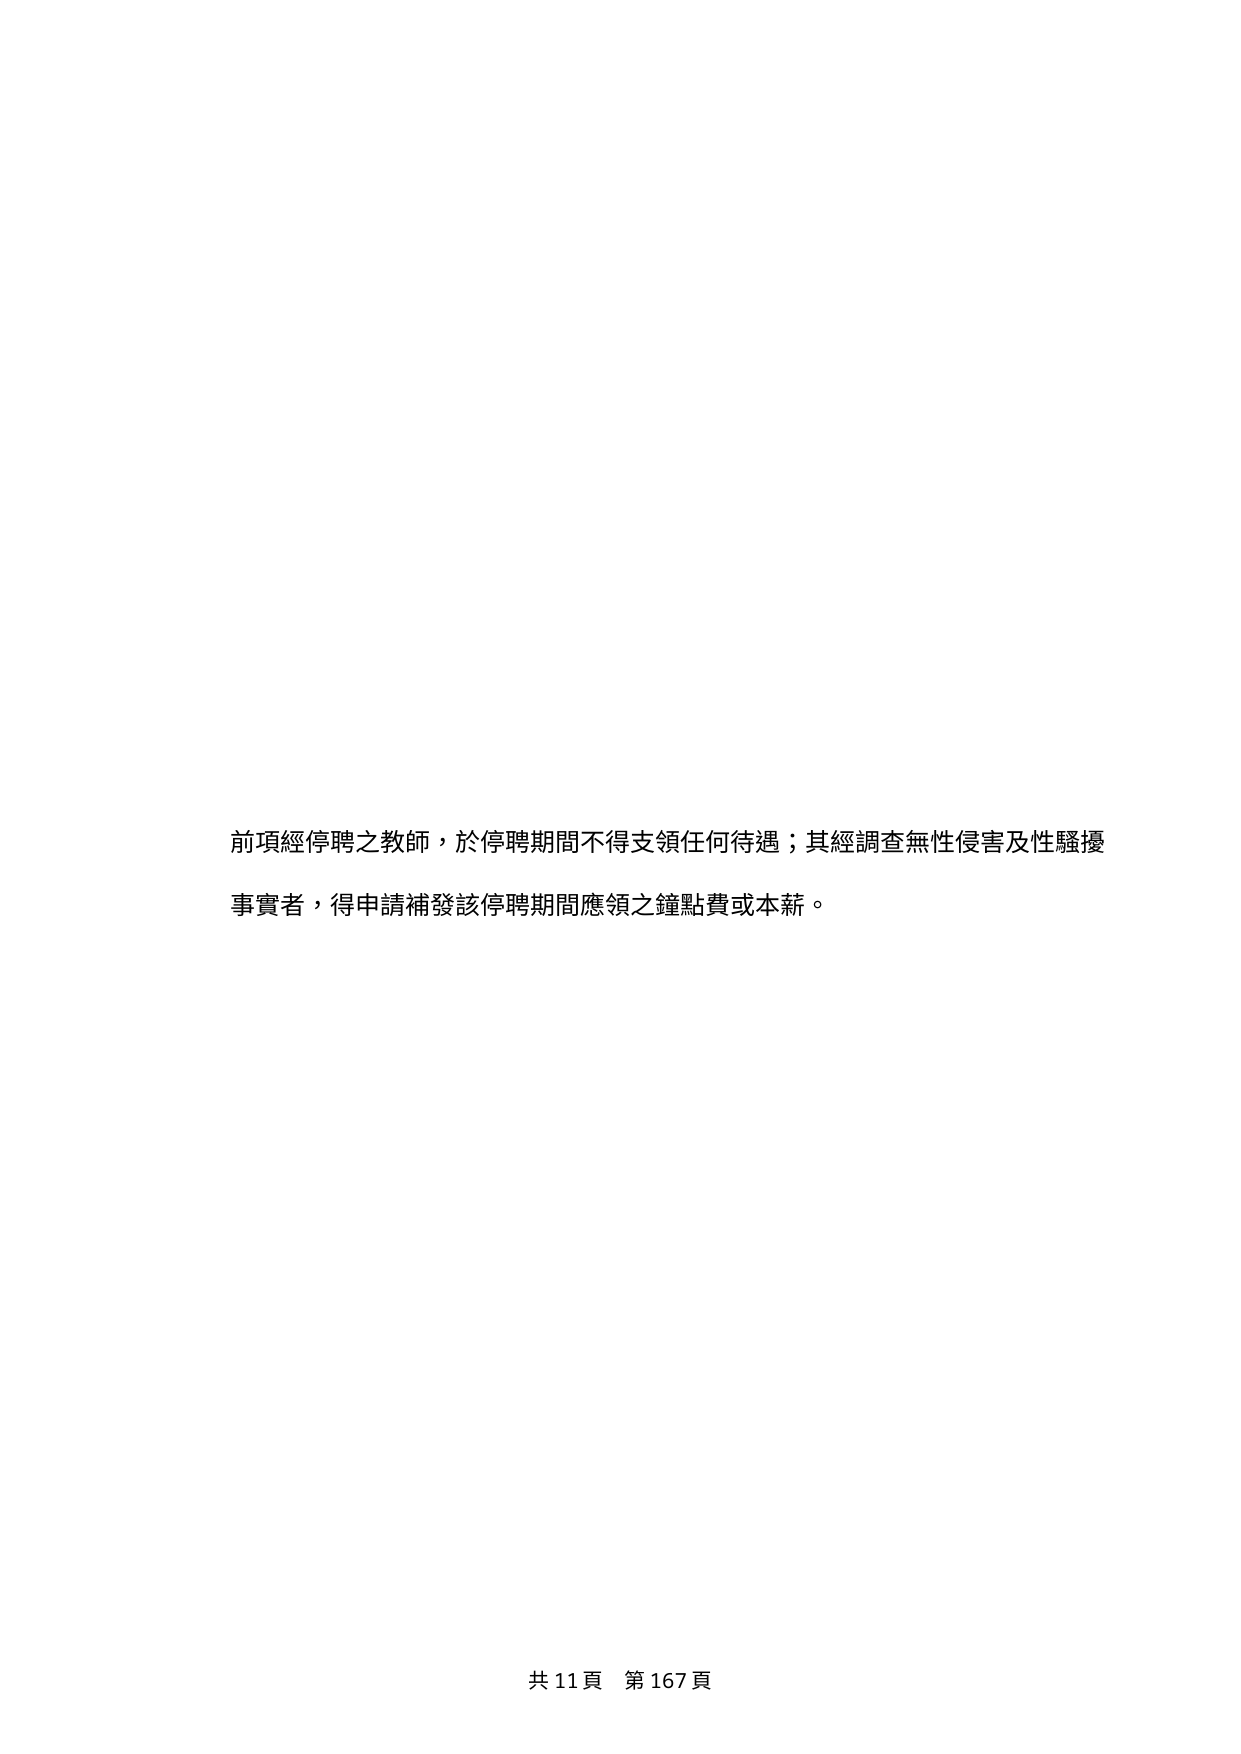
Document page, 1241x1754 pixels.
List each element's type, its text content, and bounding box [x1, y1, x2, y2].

text 前項經停聘之教師，於停聘期間不得支領任何待遇；其經調查無性侵害及性騷擾事實者，得申請補發該停聘期間應領之鐘點費或本薪。 [231, 799, 1122, 924]
